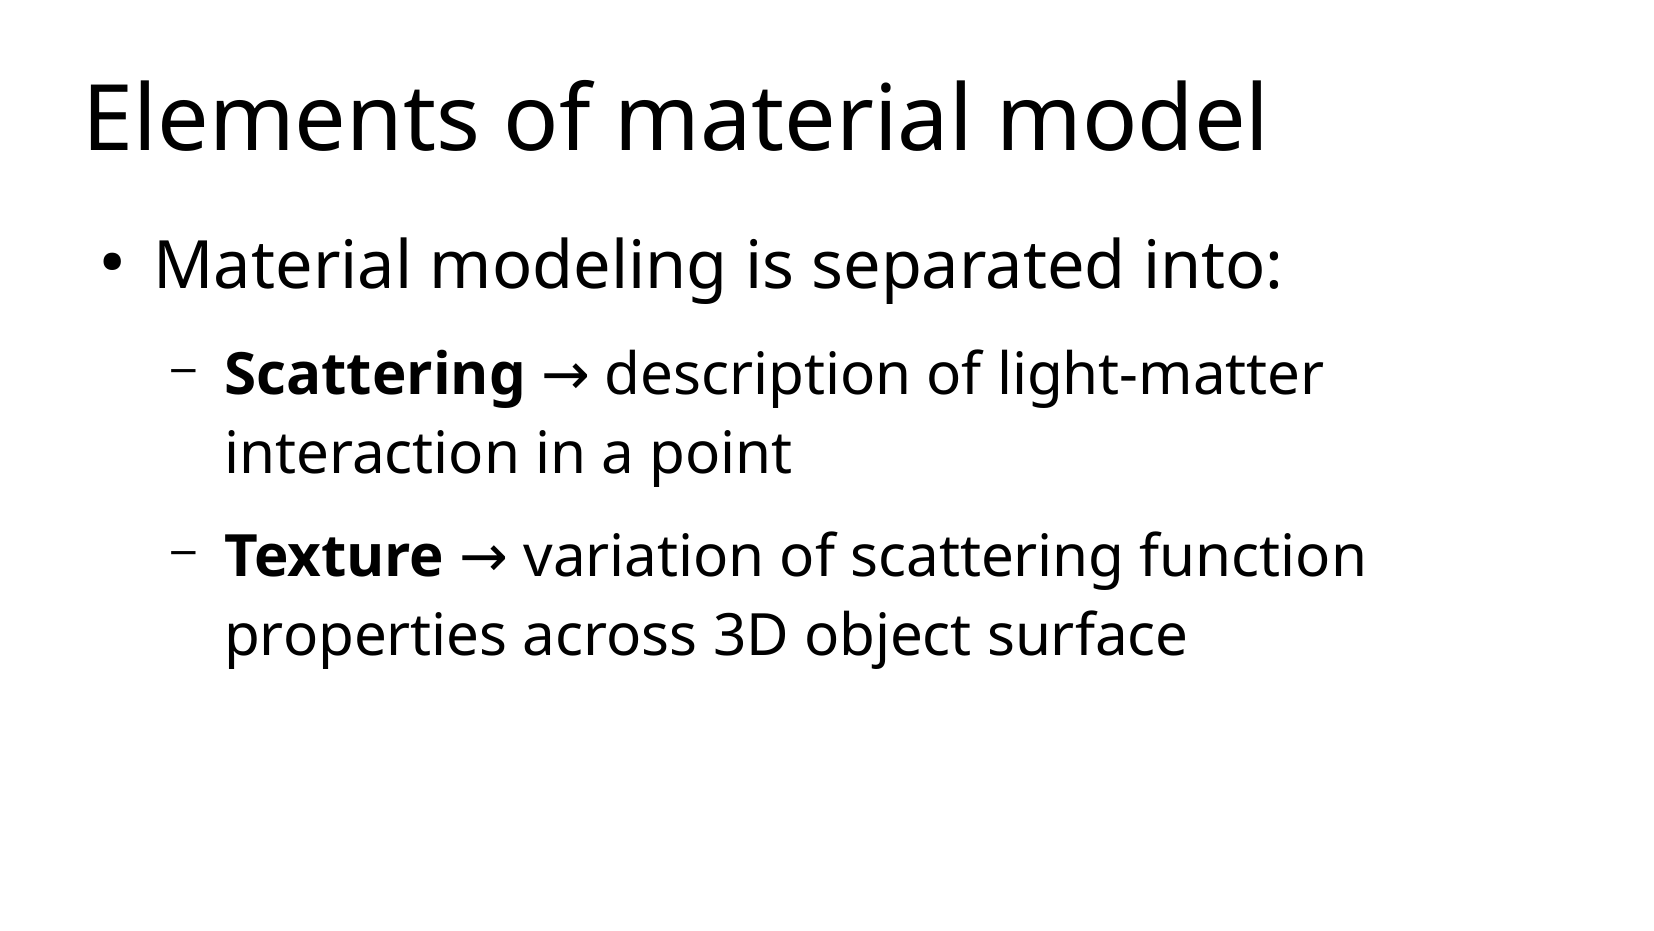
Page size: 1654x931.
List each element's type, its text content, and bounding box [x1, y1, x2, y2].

title Elements of material model [82, 37, 1571, 193]
list Material modeling is separated into: Scattering → description of light-matter interaction in a point Texture → variation of scattering function properties across 3D object surface [82, 217, 1571, 758]
